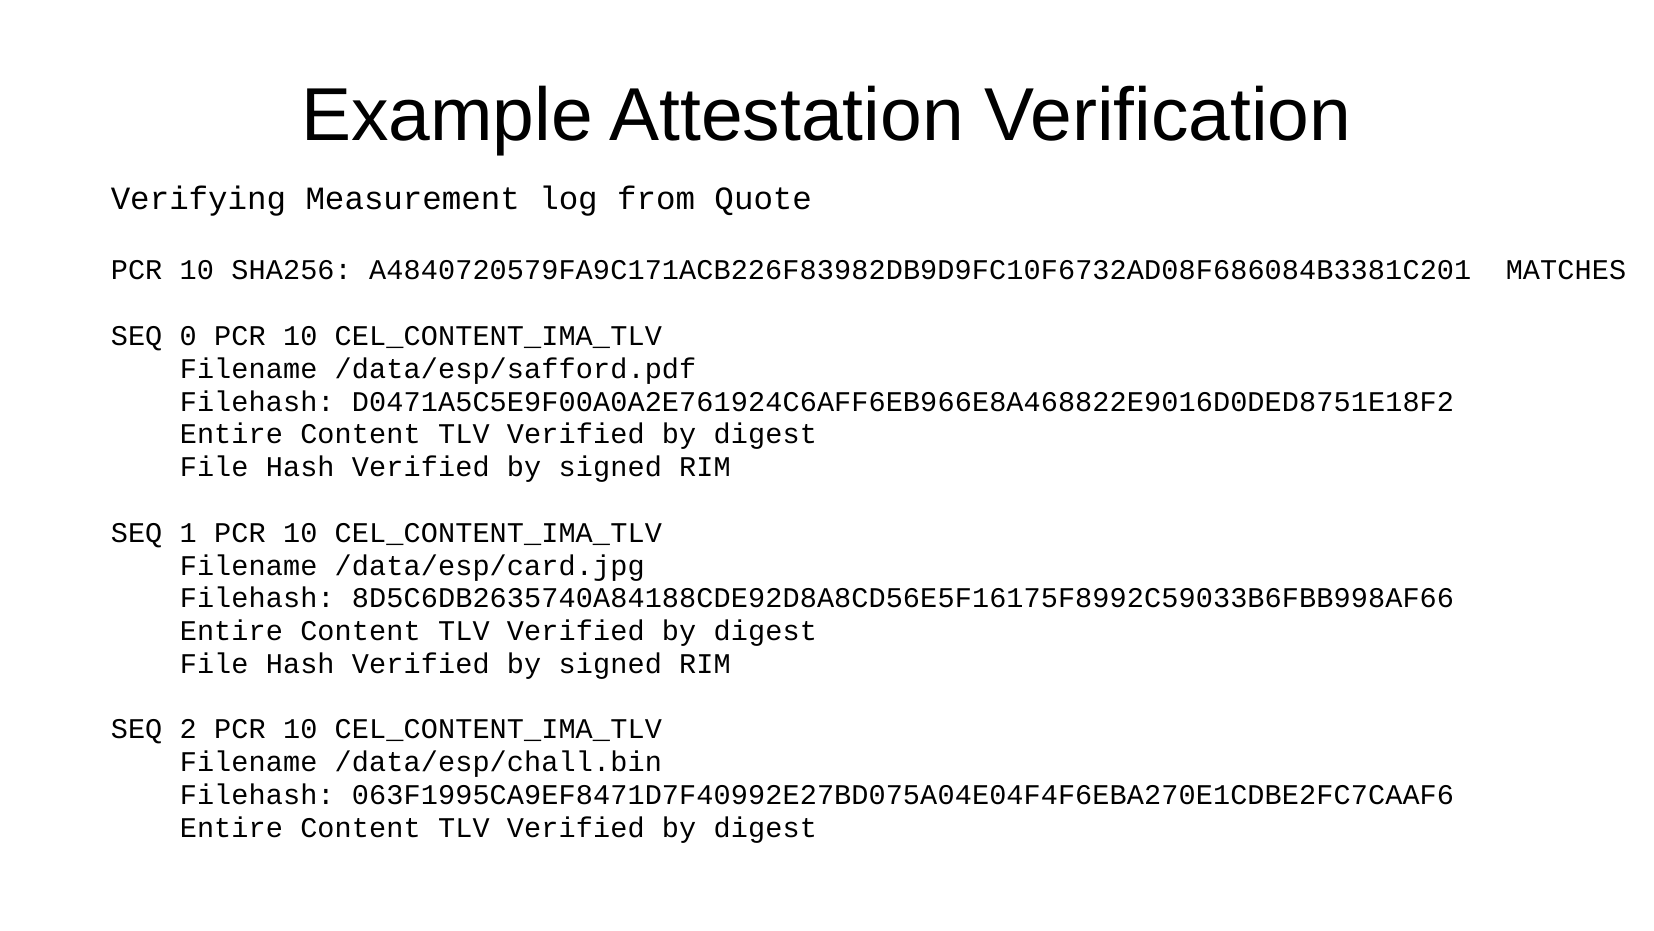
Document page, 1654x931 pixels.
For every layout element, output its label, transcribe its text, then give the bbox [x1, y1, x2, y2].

title Example Attestation Verification [82, 37, 1571, 182]
list Verifying Measurement log from Quote PCR 10 SHA256: A4840720579FA9C171ACB226F83982DB9D9FC10F6732AD08F686084B3381C201 MATCHES SEQ 0 PCR 10 CEL_CONTENT_IMA_TLV Filename /data/esp/safford.pdf Filehash: D0471A5C5E9F00A0A2E761924C6AFF6EB966E8A468822E9016D0DED8751E18F2 Entire Content TLV Verified by digest File Hash Verified by signed RIM SEQ 1 PCR 10 CEL_CONTENT_IMA_TLV Filename /data/esp/card.jpg Filehash: 8D5C6DB2635740A84188CDE92D8A8CD56E5F16175F8992C59033B6FBB998AF66 Entire Content TLV Verified by digest File Hash Verified by signed RIM SEQ 2 PCR 10 CEL_CONTENT_IMA_TLV Filename /data/esp/chall.bin Filehash: 063F1995CA9EF8471D7F40992E27BD075A04E04F4F6EBA270E1CDBE2FC7CAAF6 Entire Content TLV Verified by digest [41, 182, 1635, 880]
